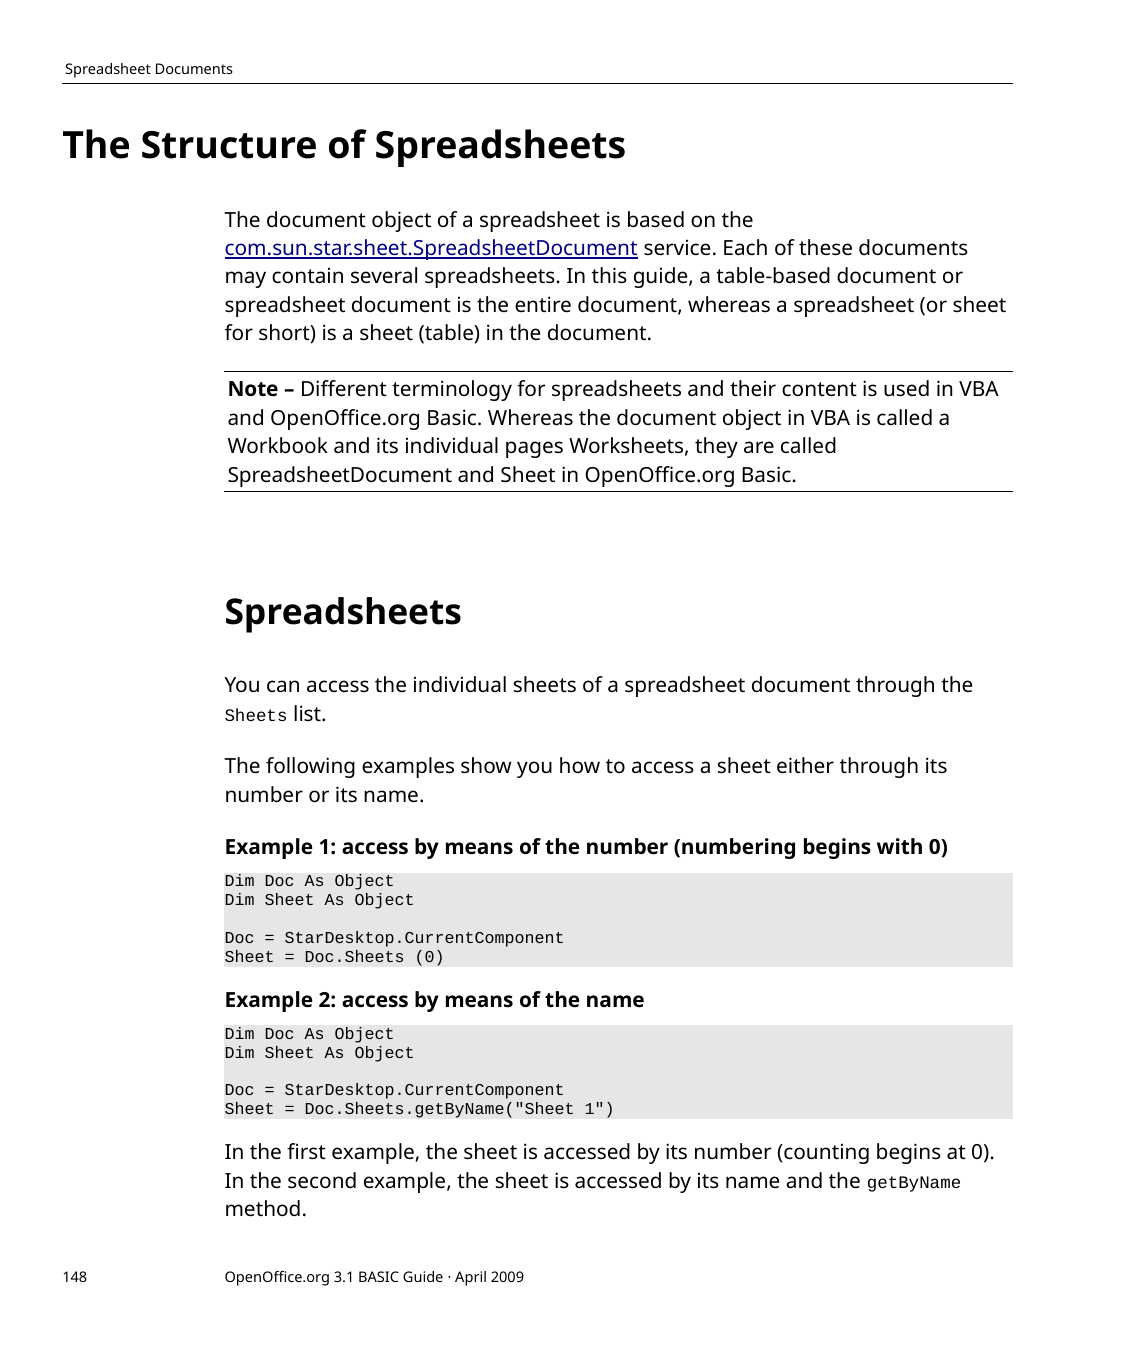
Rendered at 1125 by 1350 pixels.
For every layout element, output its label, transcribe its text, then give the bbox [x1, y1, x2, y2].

list Different terminology for spreadsheets and their content is used in VBA and OpenOffice.org Basic. Whereas the document object in VBA is called a Workbook and its individual pages Worksheets, they are called SpreadsheetDocument and Sheet in OpenOffice.org Basic. [224, 372, 1013, 491]
text The following examples show you how to access a sheet either through its number or its name. [224, 751, 1013, 808]
subtitle Spreadsheets [224, 587, 1013, 635]
text You can access the individual sheets of a spreadsheet document through the Sheets list. [224, 671, 1013, 727]
subtitle The Structure of Spreadsheets [62, 118, 1013, 169]
text Dim Doc As Object Dim Sheet As Object Doc = StarDesktop.CurrentComponent Sheet = Doc.Sheets.getByName("Sheet 1") [224, 1025, 1013, 1119]
text Example 2: access by means of the name [224, 985, 1013, 1013]
text Dim Doc As Object Dim Sheet As Object Doc = StarDesktop.CurrentComponent Sheet = Doc.Sheets (0) [224, 873, 1013, 967]
text In the first example, the sheet is accessed by its number (counting begins at 0). In the second example, the sheet is accessed by its name and the getByName method. [224, 1137, 1013, 1223]
text Example 1: access by means of the number (numbering begins with 0) [224, 832, 1013, 861]
text The document object of a spreadsheet is based on the com.sun.star.sheet.SpreadsheetDocument service. Each of these documents may contain several spreadsheets. In this guide, a table-based document or spreadsheet document is the entire document, whereas a spreadsheet (or sheet for short) is a sheet (table) in the document. [224, 205, 1013, 347]
